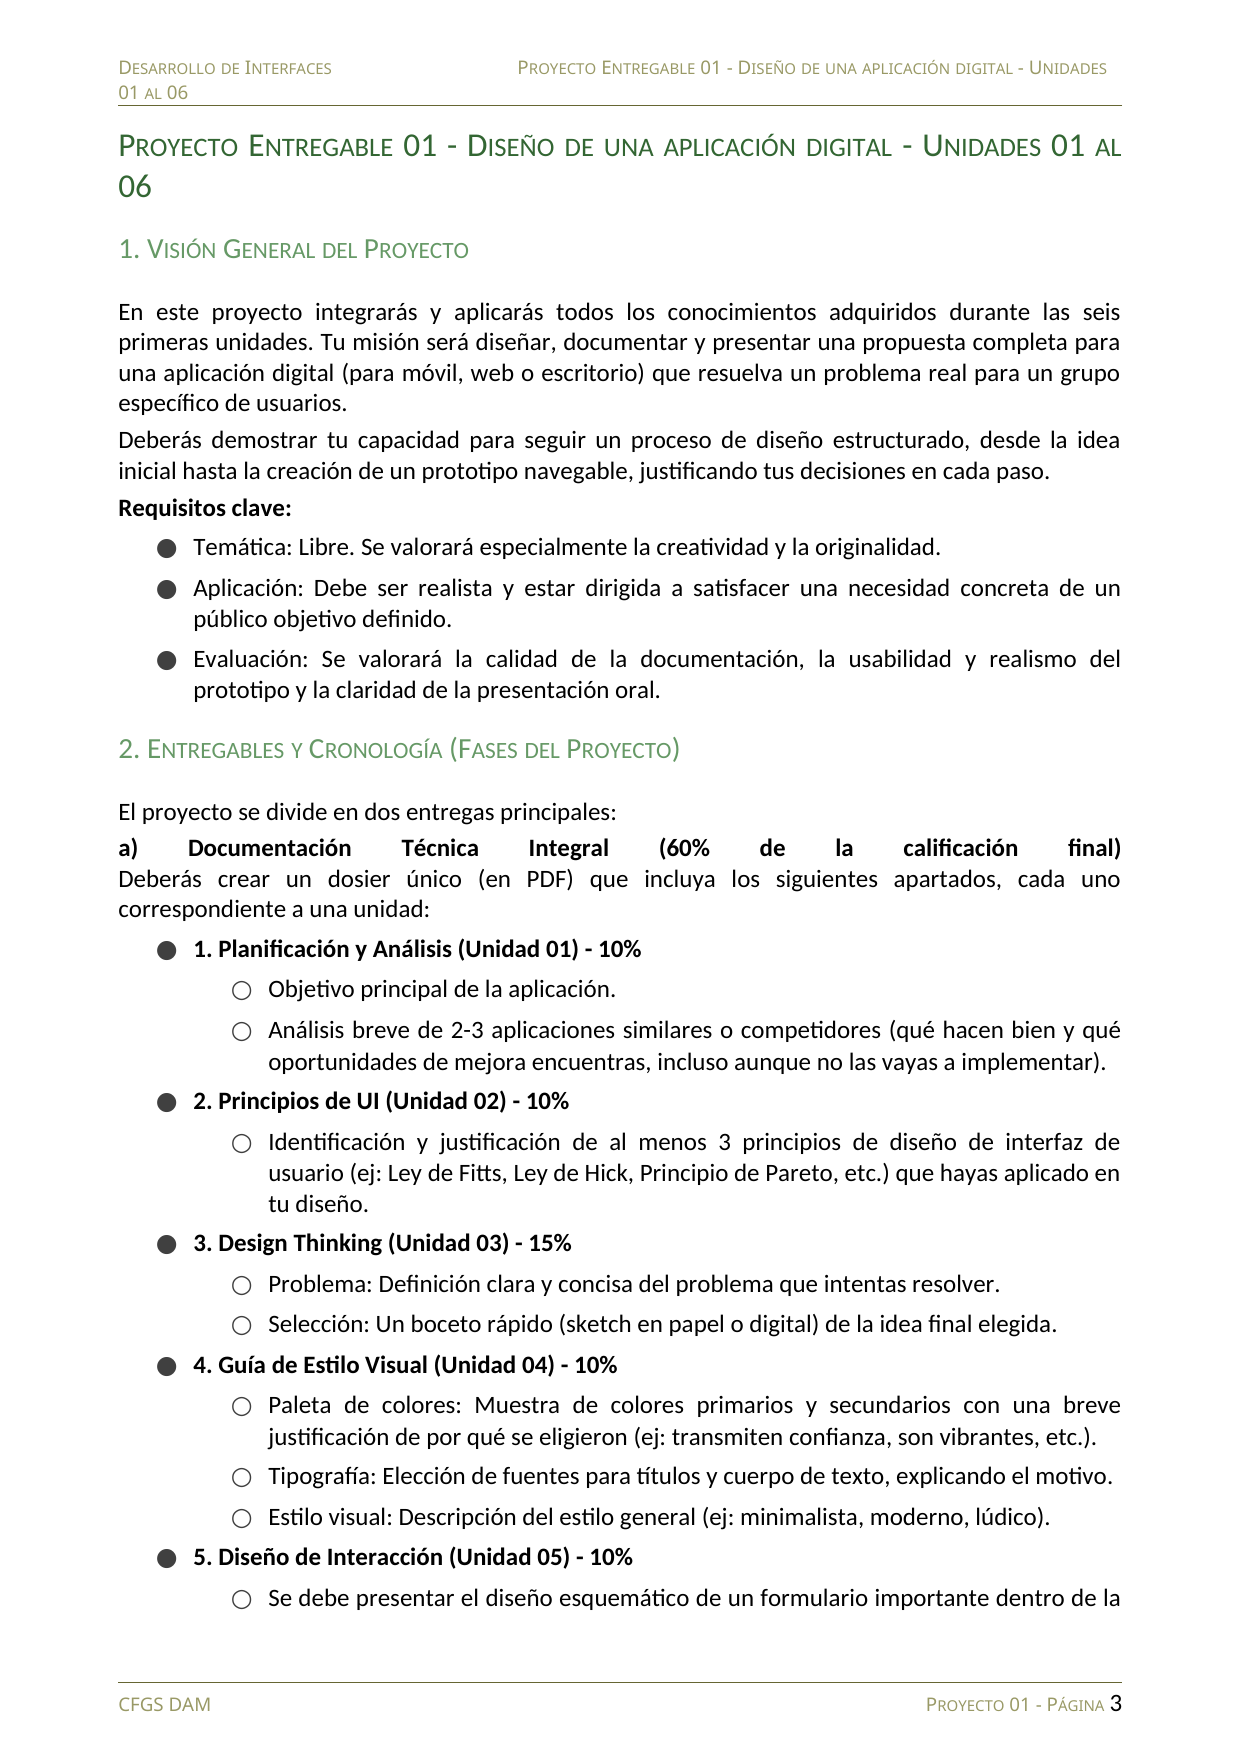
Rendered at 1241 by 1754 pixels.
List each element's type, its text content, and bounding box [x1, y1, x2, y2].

list 3. Design Thinking (Unidad 03) - 15% [156, 1225, 1122, 1259]
text En este proyecto integrarás y aplicarás todos los conocimientos adquiridos durante las seis primeras unidades. Tu misión será diseñar, documentar y presentar una propuesta completa para una aplicación digital (para móvil, web o escritorio) que resuelva un problema real para un grupo específico de usuarios. [118, 296, 1122, 418]
list Estilo visual: Descripción del estilo general (ej: minimalista, moderno, lúdico). [231, 1498, 1122, 1532]
subtitle 1. Visión General del Proyecto [118, 230, 1122, 266]
list Paleta de colores: Muestra de colores primarios y secundarios con una breve justificación de por qué se eligieron (ej: transmiten confianza, son vibrantes, etc.). [231, 1387, 1122, 1451]
subtitle 2. Entregables y Cronología (Fases del Proyecto) [118, 730, 1122, 766]
list Identificación y justificación de al menos 3 principios de diseño de interfaz de usuario (ej: Ley de Fitts, Ley de Hick, Principio de Pareto, etc.) que hayas aplicado en tu diseño. [231, 1123, 1122, 1218]
list Evaluación: Se valorará la calidad de la documentación, la usabilidad y realismo del prototipo y la claridad de la presentación oral. [156, 641, 1122, 705]
list Objetivo principal de la aplicación. [231, 971, 1122, 1005]
list 5. Diseño de Interacción (Unidad 05) - 10% [156, 1539, 1122, 1573]
text Deberás demostrar tu capacidad para seguir un proceso de diseño estructurado, desde la idea inicial hasta la creación de un prototipo navegable, justificando tus decisiones en cada paso. [118, 424, 1122, 486]
list Tipografía: Elección de fuentes para títulos y cuerpo de texto, explicando el motivo. [231, 1458, 1122, 1492]
text a) Documentación Técnica Integral (60% de la calificación final) Deberás crear un dosier único (en PDF) que incluya los siguientes apartados, cada uno correspondiente a una unidad: [118, 833, 1122, 924]
list Análisis breve de 2-3 aplicaciones similares o competidores (qué hacen bien y qué oportunidades de mejora encuentras, incluso aunque no las vayas a implementar). [231, 1012, 1122, 1076]
list Temática: Libre. Se valorará especialmente la creatividad y la originalidad. [156, 529, 1122, 563]
list Problema: Definición clara y concisa del problema que intentas resolver. [231, 1265, 1122, 1299]
list 2. Principios de UI (Unidad 02) - 10% [156, 1083, 1122, 1117]
text Proyecto Entregable 01 - Diseño de una aplicación digital - Unidades 01 al 06 [118, 124, 1122, 205]
list Se debe presentar el diseño esquemático de un formulario importante dentro de la [231, 1579, 1122, 1613]
list 1. Planificación y Análisis (Unidad 01) - 10% [156, 931, 1122, 965]
text Requisitos clave: [118, 492, 1122, 522]
list 4. Guía de Estilo Visual (Unidad 04) - 10% [156, 1346, 1122, 1380]
text El proyecto se divide en dos entregas principales: [118, 796, 1122, 826]
list Aplicación: Debe ser realista y estar dirigida a satisfacer una necesidad concreta de un público objetivo definido. [156, 569, 1122, 634]
list Selección: Un boceto rápido (sketch en papel o digital) de la idea final elegida. [231, 1306, 1122, 1340]
